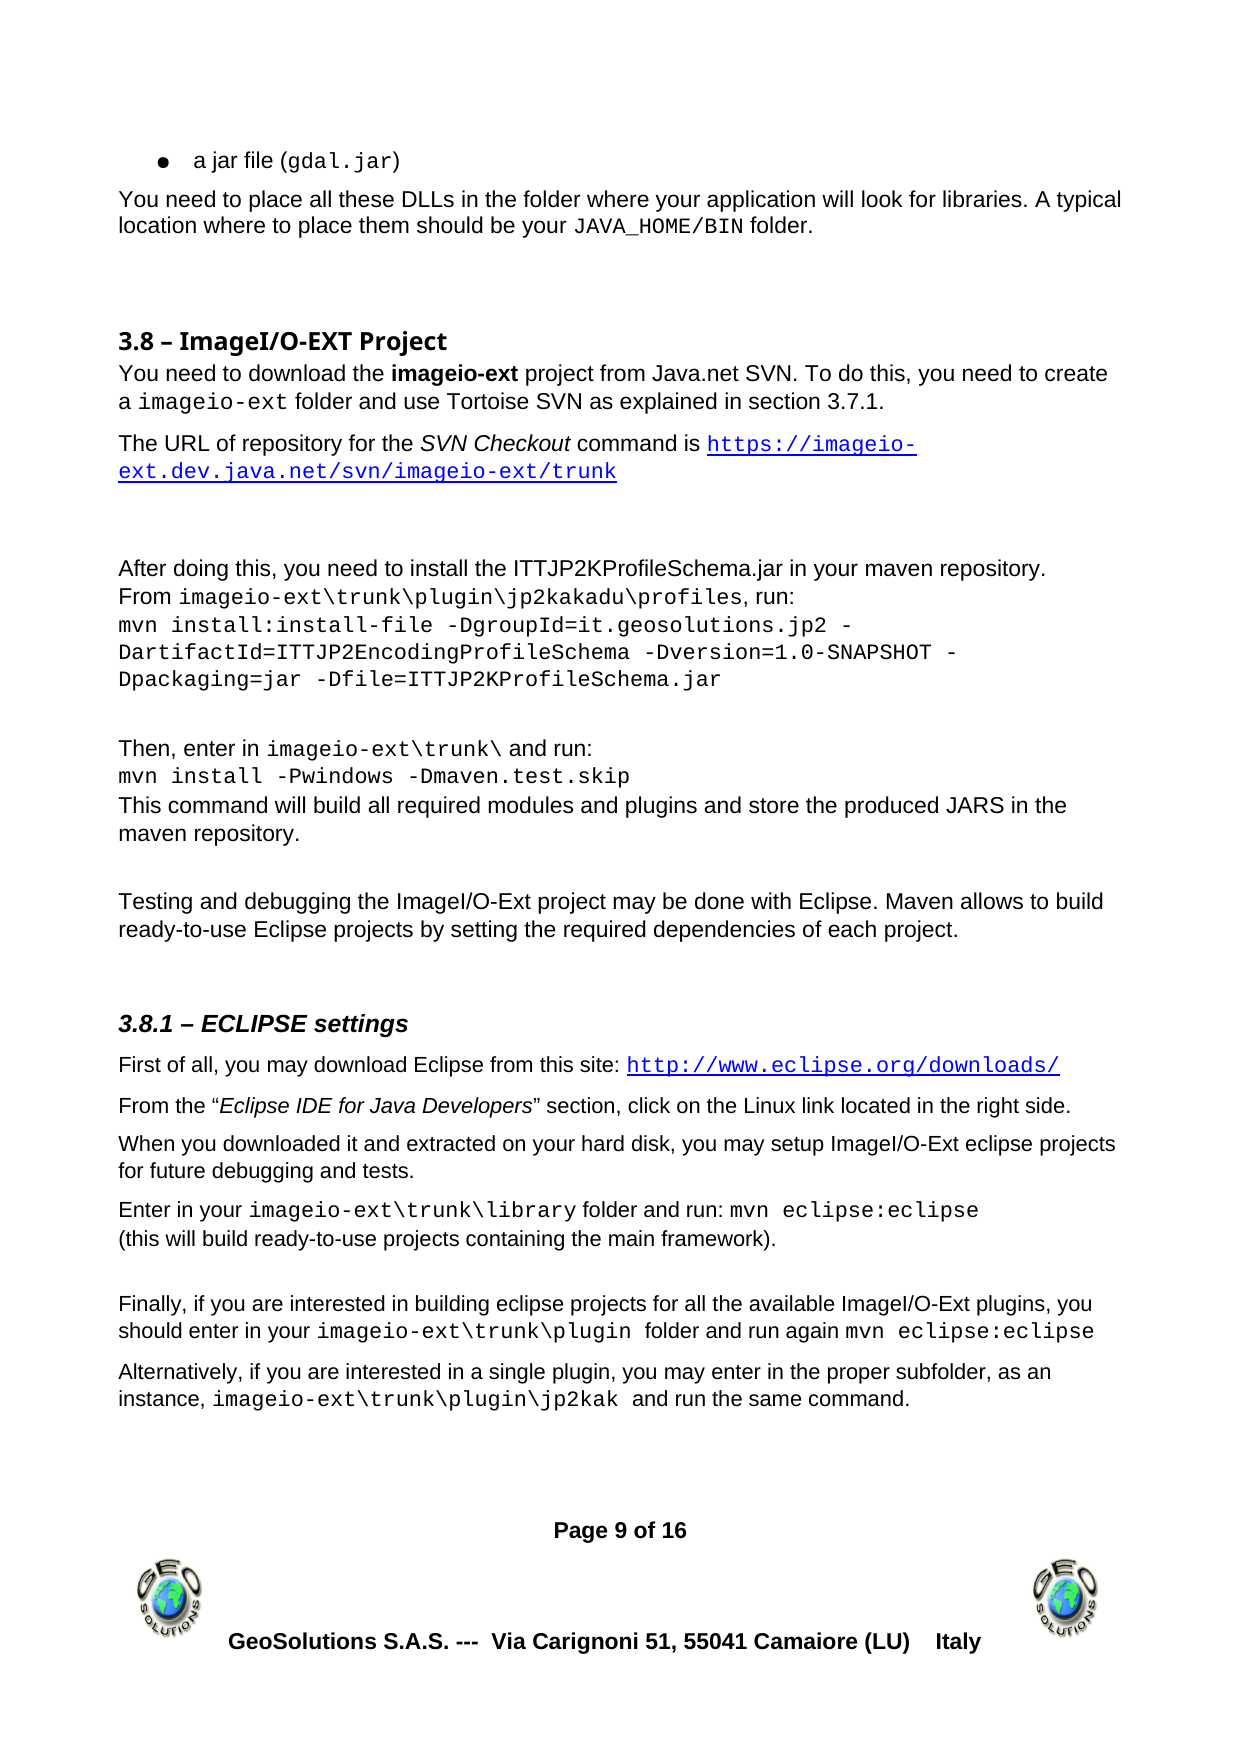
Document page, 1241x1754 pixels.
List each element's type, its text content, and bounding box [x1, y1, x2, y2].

text Then, enter in imageio-ext\trunk\ and run: mvn install -Pwindows -Dmaven.test.skip This command will build all required modules and plugins and store the produced JARS in the maven repository. [118, 735, 1122, 874]
text You need to place all these DLLs in the folder where your application will look for libraries. A typical location where to place them should be your JAVA_HOME/BIN folder. [118, 187, 1122, 239]
text From the “Eclipse IDE for Java Developers” section, click on the Linux link located in the right side. [118, 1093, 1122, 1118]
text Finally, if you are interested in building eclipse projects for all the available ImageI/O-Ext plugins, you should enter in your imageio-ext\trunk\plugin folder and run again mvn eclipse:eclipse [118, 1265, 1122, 1345]
text First of all, you may download Eclipse from this site: http://www.eclipse.org/downloads/ [118, 1052, 1122, 1079]
text Testing and debugging the ImageI/O-Ext project may be done with Eclipse. Maven allows to build ready-to-use Eclipse projects by setting the required dependencies of each project. [118, 888, 1122, 942]
text After doing this, you need to install the ITTJP2KProfileSchema.jar in your maven repository. From imageio-ext\trunk\plugin\jp2kakadu\profiles, run: mvn install:install-file -DgroupId=it.geosolutions.jp2 -DartifactId=ITTJP2EncodingProfileSchema -Dversion=1.0-SNAPSHOT -Dpackaging=jar -Dfile=ITTJP2KProfileSchema.jar [118, 500, 1122, 721]
text You need to download the imageio-ext project from Java.net SVN. To do this, you need to create a imageio-ext folder and use Tortoise SVN as explained in section 3.7.1. [118, 361, 1122, 417]
text When you downloaded it and extracted on your hard disk, you may setup ImageI/O-Ext eclipse projects for future debugging and tests. [118, 1132, 1122, 1183]
subtitle 3.8.1 – ECLIPSE settings [118, 1009, 1122, 1037]
picture [134, 1552, 205, 1641]
text Enter in your imageio-ext\trunk\library folder and run: mvn eclipse:eclipse (this will build ready-to-use projects containing the main framework). [118, 1197, 1122, 1251]
text Alternatively, if you are interested in a single plugin, you may enter in the proper subfolder, as an instance, imageio-ext\trunk\plugin\jp2kak and run the same command. [118, 1359, 1122, 1412]
picture [1030, 1552, 1101, 1641]
list a jar file (gdal.jar) [156, 148, 1122, 175]
text The URL of repository for the SVN Checkout command is https://imageio-ext.dev.java.net/svn/imageio-ext/trunk [118, 431, 1122, 486]
subtitle 3.8 – ImageI/O-EXT Project [118, 323, 1122, 357]
